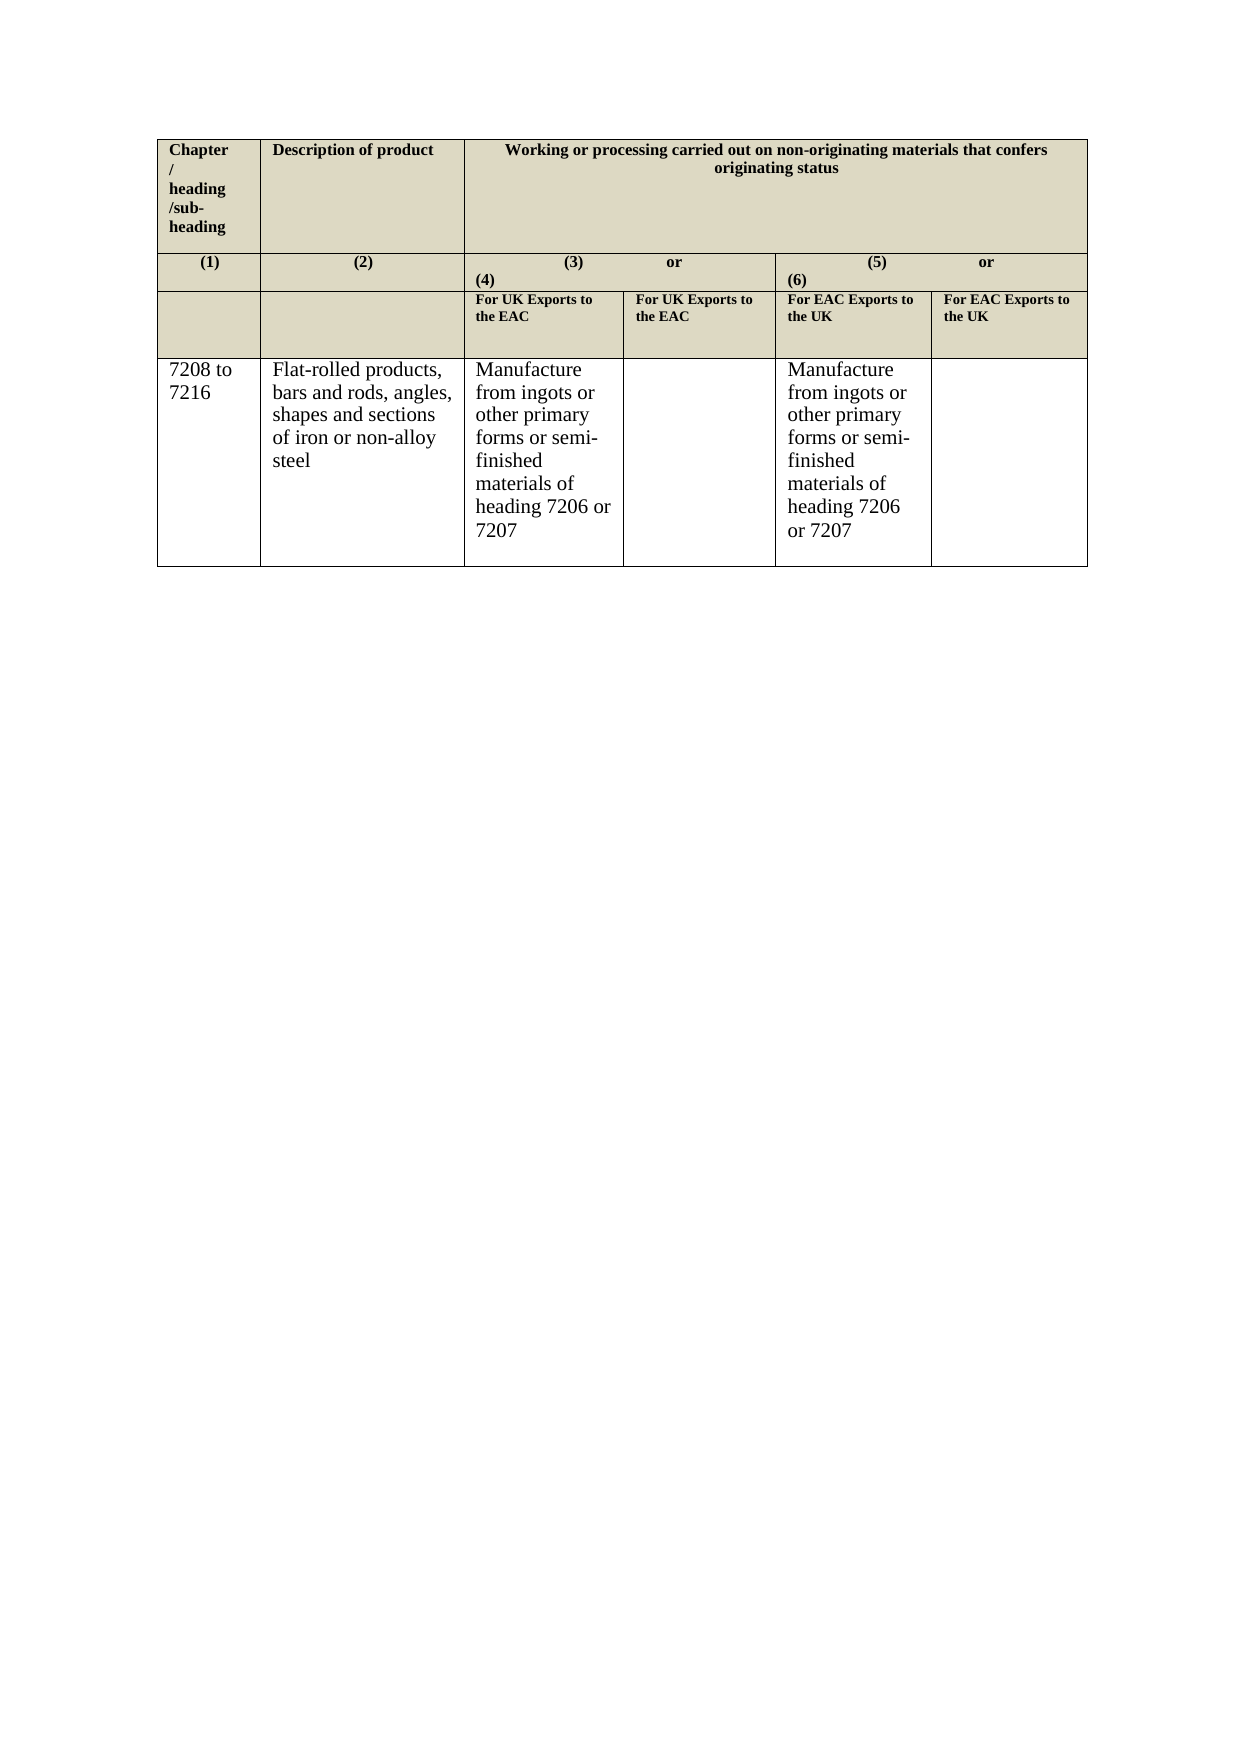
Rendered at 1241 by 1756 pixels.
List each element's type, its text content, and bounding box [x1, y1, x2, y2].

table_cell shapes and sections [261, 404, 464, 427]
table_cell forms or semi- [465, 427, 623, 450]
table_cell 7216 [158, 381, 260, 404]
table_cell (3) [529, 254, 624, 272]
table_header Working or processing carried out on non-originating materials that confers originating status [465, 140, 1087, 253]
table_cell or [624, 254, 775, 272]
table_cell [158, 427, 260, 450]
table_cell other primary [465, 404, 623, 427]
table_cell [465, 254, 529, 272]
table_header Chapter/heading/sub-heading [158, 140, 260, 253]
table_header Description of product [261, 140, 464, 253]
table_cell heading 7206 or [465, 496, 623, 519]
table_cell [158, 519, 260, 566]
table_cell (2) [261, 254, 464, 272]
table_cell [932, 272, 1087, 291]
table_cell [158, 404, 260, 427]
table_cell [624, 272, 775, 291]
table_cell [158, 496, 260, 519]
table_cell For EAC Exports to the UK [932, 292, 1087, 358]
table_cell [158, 292, 260, 358]
table_cell finished [776, 450, 931, 473]
table_cell or 7207 [776, 519, 931, 566]
table_cell [158, 473, 260, 496]
table_cell from ingots or [465, 381, 623, 404]
table_cell or [932, 254, 1087, 272]
table_cell 7207 [465, 519, 623, 566]
table_cell [261, 272, 464, 291]
table_cell (1) [158, 254, 260, 272]
table_cell [158, 272, 260, 291]
table_cell [261, 496, 464, 519]
table_cell of iron or non-alloy [261, 427, 464, 450]
table_cell [836, 272, 932, 291]
table_cell 7208 to [158, 359, 260, 381]
table_cell [529, 272, 624, 291]
table_cell For EAC Exports to the UK [776, 292, 931, 358]
table_cell [261, 473, 464, 496]
table_cell steel [261, 450, 464, 473]
table_cell Manufacture [776, 359, 931, 381]
table_cell (4) [465, 272, 529, 291]
table_cell from ingots or [776, 381, 931, 404]
table_cell heading 7206 [776, 496, 931, 519]
table_cell [158, 450, 260, 473]
table_cell (6) [776, 272, 836, 291]
table_cell other primary [776, 404, 931, 427]
table_cell [624, 359, 775, 566]
table_cell (5) [836, 254, 932, 272]
table_cell [776, 254, 836, 272]
table_cell forms or semi- [776, 427, 931, 450]
table_cell bars and rods, angles, [261, 381, 464, 404]
table_cell For UK Exports to the EAC [465, 292, 623, 358]
table_cell finished [465, 450, 623, 473]
table_cell Manufacture [465, 359, 623, 381]
table_cell [932, 359, 1087, 566]
table_cell Flat-rolled products, [261, 359, 464, 381]
table_cell [261, 292, 464, 358]
table_cell [261, 519, 464, 566]
table_cell materials of [776, 473, 931, 496]
table_cell For UK Exports to the EAC [624, 292, 775, 358]
table_cell materials of [465, 473, 623, 496]
